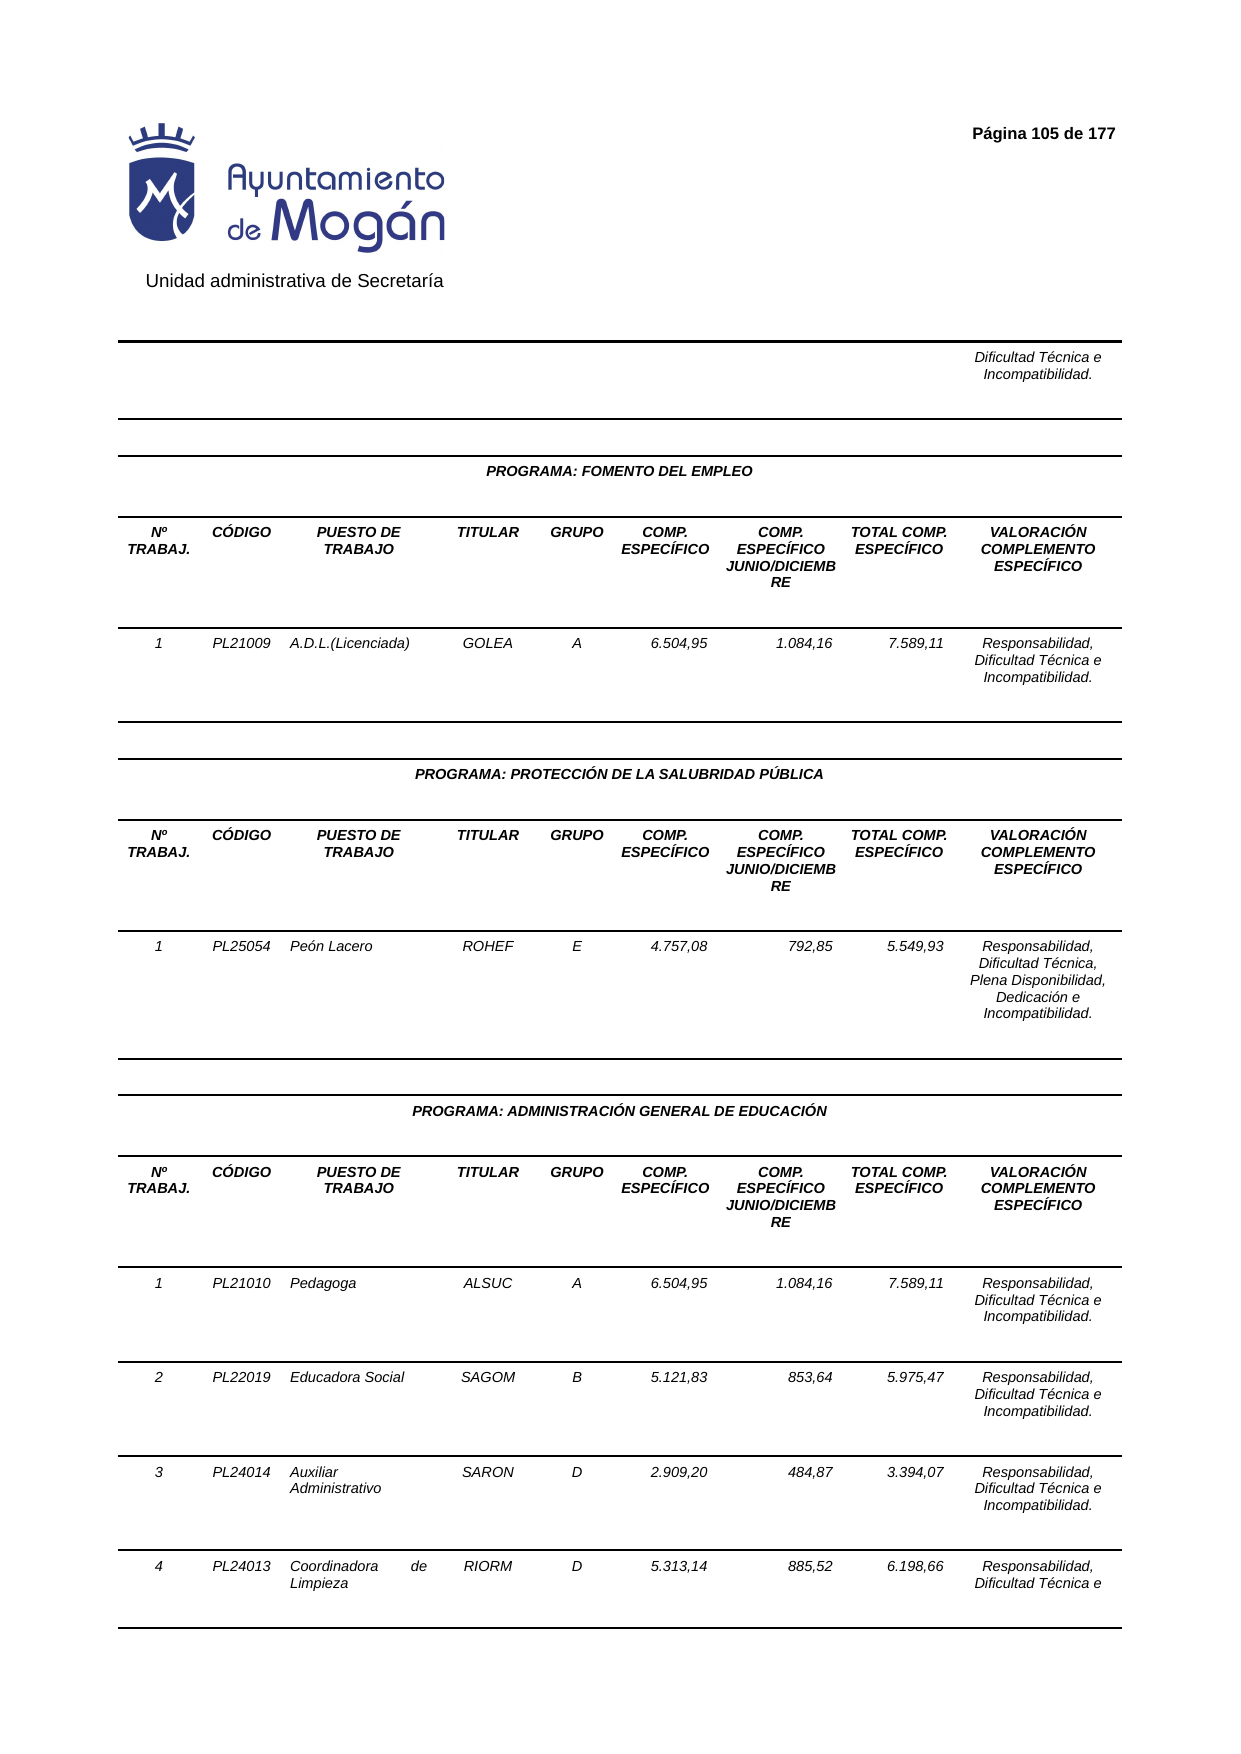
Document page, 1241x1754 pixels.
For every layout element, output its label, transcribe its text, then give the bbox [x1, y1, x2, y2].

table_cell [613, 420, 719, 437]
table_cell A [542, 1268, 613, 1361]
table_cell GRUPO [542, 821, 613, 930]
table_cell [118, 740, 201, 758]
table_cell [613, 723, 719, 740]
table_cell [201, 438, 284, 455]
table_cell 1 [118, 629, 201, 721]
table_cell [284, 420, 435, 437]
table_cell [435, 438, 542, 455]
table_cell GRUPO [542, 518, 613, 627]
table_cell [118, 1060, 201, 1077]
table_cell 1 [118, 1268, 201, 1361]
table_cell 4.757,08 [613, 932, 719, 1058]
table_cell 4 [118, 1551, 201, 1627]
table_cell 5.975,47 [844, 1363, 955, 1455]
table_cell A.D.L.(Licenciada) [284, 629, 435, 721]
table_cell 484,87 [719, 1457, 844, 1549]
table_cell ALSUC [435, 1268, 542, 1361]
table_cell 6.198,66 [844, 1551, 955, 1627]
table_cell E [542, 932, 613, 1058]
table_cell SARON [435, 1457, 542, 1549]
table_cell COMP. ESPECÍFICO JUNIO/DICIEMBRE [719, 518, 844, 627]
table_cell [955, 723, 1122, 740]
table_cell 853,64 [719, 1363, 844, 1455]
table_cell Responsabilidad, Dificultad Técnica e Incompatibilidad. [955, 1457, 1122, 1549]
table_cell [955, 1077, 1122, 1094]
table_cell [284, 343, 435, 418]
table_cell CÓDIGO [201, 821, 284, 930]
table_cell [542, 438, 613, 455]
table_cell SAGOM [435, 1363, 542, 1455]
table_cell Responsabilidad, Dificultad Técnica e Incompatibilidad. [955, 629, 1122, 721]
table_cell [201, 723, 284, 740]
table_cell COMP. ESPECÍFICO [613, 518, 719, 627]
table_cell PL21010 [201, 1268, 284, 1361]
table_cell [844, 1060, 955, 1077]
table_cell [719, 1077, 844, 1094]
table_cell [542, 723, 613, 740]
table_cell Responsabilidad, Dificultad Técnica e Incompatibilidad. [955, 1268, 1122, 1361]
table_cell [719, 438, 844, 455]
table_cell 7.589,11 [844, 1268, 955, 1361]
table_cell COMP. ESPECÍFICO JUNIO/DICIEMBRE [719, 1157, 844, 1266]
table_cell VALORACIÓN COMPLEMENTO ESPECÍFICO [955, 518, 1122, 627]
table_cell PUESTO DE TRABAJO [284, 518, 435, 627]
table_cell [201, 1060, 284, 1077]
table_cell [955, 740, 1122, 758]
table_cell [542, 343, 613, 418]
table_cell VALORACIÓN COMPLEMENTO ESPECÍFICO [955, 1157, 1122, 1266]
table_cell [284, 1077, 435, 1094]
table_cell [201, 343, 284, 418]
table_cell [201, 420, 284, 437]
table_cell [201, 1077, 284, 1094]
table_cell [613, 1077, 719, 1094]
table_cell [118, 343, 201, 418]
table_cell [118, 438, 201, 455]
table_cell 5.121,83 [613, 1363, 719, 1455]
table_cell PL24014 [201, 1457, 284, 1549]
table_cell [613, 740, 719, 758]
table_cell COMP. ESPECÍFICO JUNIO/DICIEMBRE [719, 821, 844, 930]
table_cell TOTAL COMP. ESPECÍFICO [844, 518, 955, 627]
picture [128, 123, 445, 259]
table_cell Educadora Social [284, 1363, 435, 1455]
table_cell PL25054 [201, 932, 284, 1058]
table_cell [844, 740, 955, 758]
table_cell [613, 1060, 719, 1077]
table_cell [118, 420, 201, 437]
table_cell 3.394,07 [844, 1457, 955, 1549]
table_cell B [542, 1363, 613, 1455]
table_cell [542, 740, 613, 758]
table_cell [284, 1060, 435, 1077]
table_cell 1 [118, 932, 201, 1058]
table_cell TITULAR [435, 518, 542, 627]
table_cell 6.504,95 [613, 1268, 719, 1361]
table_cell COMP. ESPECÍFICO [613, 1157, 719, 1266]
table_cell [284, 723, 435, 740]
table_cell [719, 740, 844, 758]
table_cell [955, 420, 1122, 437]
table_cell Auxiliar Administrativo [284, 1457, 435, 1549]
table_cell GRUPO [542, 1157, 613, 1266]
table_cell [284, 438, 435, 455]
table_cell Pedagoga [284, 1268, 435, 1361]
table_cell TOTAL COMP. ESPECÍFICO [844, 1157, 955, 1266]
table_cell [719, 420, 844, 437]
table_cell [955, 1060, 1122, 1077]
table_cell PL22019 [201, 1363, 284, 1455]
table_cell Dificultad Técnica e Incompatibilidad. [955, 343, 1122, 418]
table_cell TOTAL COMP. ESPECÍFICO [844, 821, 955, 930]
table_cell 3 [118, 1457, 201, 1549]
table_cell COMP. ESPECÍFICO [613, 821, 719, 930]
table_cell 5.313,14 [613, 1551, 719, 1627]
table_cell [201, 740, 284, 758]
table_cell Nº TRABAJ. [118, 821, 201, 930]
table_cell [435, 723, 542, 740]
table_cell [435, 420, 542, 437]
table_cell D [542, 1457, 613, 1549]
table_cell PROGRAMA: FOMENTO DEL EMPLEO [118, 457, 1122, 516]
table_cell PL24013 [201, 1551, 284, 1627]
table_cell PUESTO DE TRABAJO [284, 1157, 435, 1266]
table_cell 885,52 [719, 1551, 844, 1627]
table_cell PL21009 [201, 629, 284, 721]
table_cell D [542, 1551, 613, 1627]
table_cell Responsabilidad, Dificultad Técnica e Incompatibilidad. [955, 1363, 1122, 1455]
table_cell [844, 420, 955, 437]
table_cell Peón Lacero [284, 932, 435, 1058]
table_cell [542, 420, 613, 437]
table_cell PROGRAMA: ADMINISTRACIÓN GENERAL DE EDUCACIÓN [118, 1096, 1122, 1155]
table_cell PROGRAMA: PROTECCIÓN DE LA SALUBRIDAD PÚBLICA [118, 760, 1122, 818]
table_cell Coordinadora de Limpieza [284, 1551, 435, 1627]
table_cell [542, 1060, 613, 1077]
table_cell [844, 1077, 955, 1094]
table_cell 5.549,93 [844, 932, 955, 1058]
table_cell [435, 1060, 542, 1077]
table_cell [844, 438, 955, 455]
table_cell 2.909,20 [613, 1457, 719, 1549]
table_cell CÓDIGO [201, 1157, 284, 1266]
table_cell Nº TRABAJ. [118, 1157, 201, 1266]
table_cell CÓDIGO [201, 518, 284, 627]
table_cell 6.504,95 [613, 629, 719, 721]
table_cell 792,85 [719, 932, 844, 1058]
table_cell Responsabilidad, Dificultad Técnica e [955, 1551, 1122, 1627]
table_cell Nº TRABAJ. [118, 518, 201, 627]
table_cell [542, 1077, 613, 1094]
table_cell [435, 740, 542, 758]
table_cell VALORACIÓN COMPLEMENTO ESPECÍFICO [955, 821, 1122, 930]
table_cell [613, 343, 719, 418]
table_cell 7.589,11 [844, 629, 955, 721]
table_cell GOLEA [435, 629, 542, 721]
table_cell [284, 740, 435, 758]
table_cell [118, 1077, 201, 1094]
table_cell [955, 438, 1122, 455]
table_cell 1.084,16 [719, 1268, 844, 1361]
table_cell [613, 438, 719, 455]
table_cell TITULAR [435, 821, 542, 930]
table_cell [844, 343, 955, 418]
table_cell PUESTO DE TRABAJO [284, 821, 435, 930]
table_cell 2 [118, 1363, 201, 1455]
table_cell [719, 343, 844, 418]
table_cell A [542, 629, 613, 721]
table_cell RIORM [435, 1551, 542, 1627]
table_cell [435, 1077, 542, 1094]
table_cell ROHEF [435, 932, 542, 1058]
table_cell TITULAR [435, 1157, 542, 1266]
table_cell [118, 723, 201, 740]
table_cell 1.084,16 [719, 629, 844, 721]
table_cell [435, 343, 542, 418]
table_cell [719, 723, 844, 740]
table_cell [844, 723, 955, 740]
table_cell Responsabilidad, Dificultad Técnica, Plena Disponibilidad, Dedicación e Incompatibilidad. [955, 932, 1122, 1058]
table_cell [719, 1060, 844, 1077]
